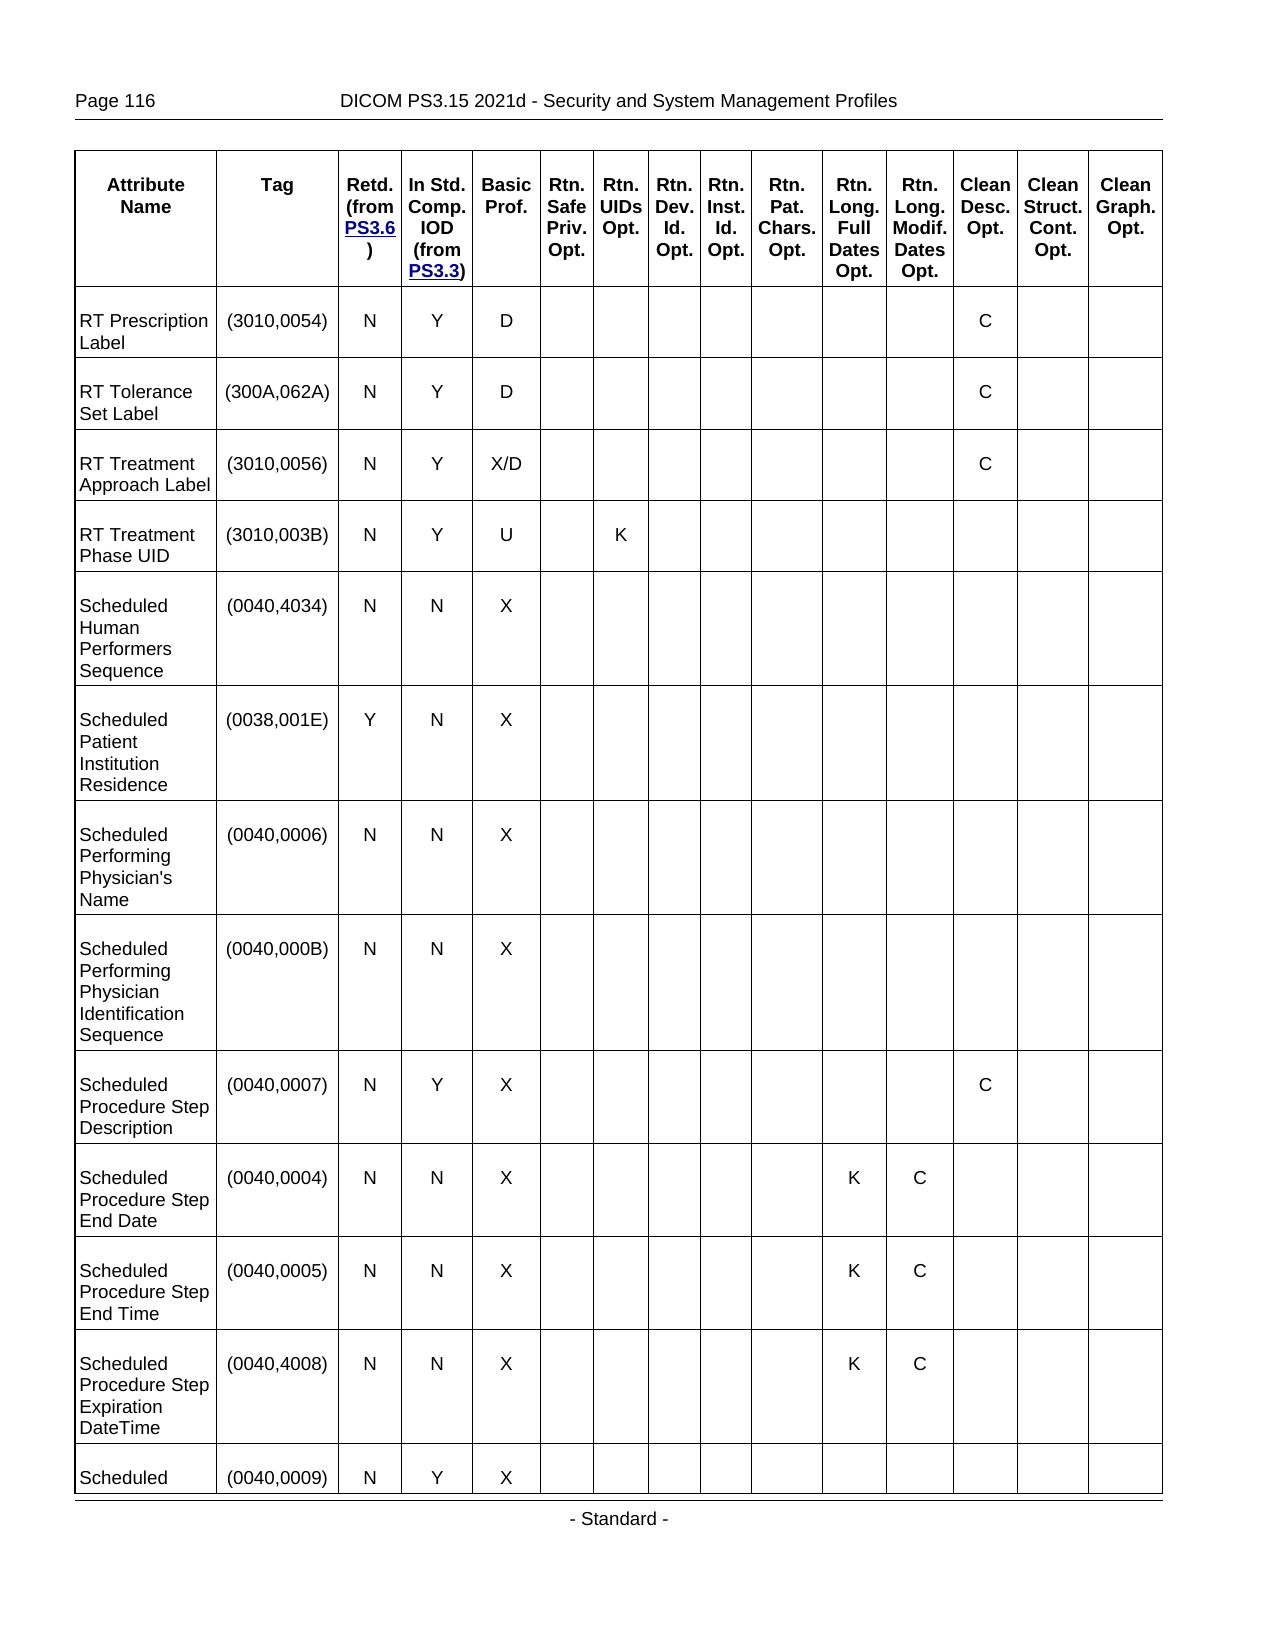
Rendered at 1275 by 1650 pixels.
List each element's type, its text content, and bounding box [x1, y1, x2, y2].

table_cell [1018, 287, 1088, 357]
table_cell [887, 501, 953, 571]
table_cell (0040,0006) [217, 801, 338, 914]
table_cell [541, 572, 593, 685]
table_cell [1089, 1330, 1162, 1443]
table_cell [649, 287, 700, 357]
table_cell [1089, 1237, 1162, 1328]
table_cell Scheduled [76, 1444, 216, 1492]
table_cell [887, 358, 953, 428]
table_cell [594, 1144, 648, 1236]
table_cell [823, 1051, 886, 1143]
table_cell C [887, 1237, 953, 1328]
table_cell [823, 501, 886, 571]
table_cell N [339, 501, 401, 571]
table_header Rtn. Inst. Id. Opt. [701, 151, 751, 286]
table_cell [954, 1330, 1017, 1443]
table_cell N [402, 1330, 472, 1443]
table_cell Y [402, 430, 472, 500]
table_cell C [887, 1144, 953, 1236]
table_cell Scheduled Performing Physician Identification Sequence [76, 915, 216, 1050]
table_cell [701, 430, 751, 500]
table_cell C [954, 287, 1017, 357]
table_cell [752, 915, 822, 1050]
table_cell [752, 1144, 822, 1236]
table_cell K [823, 1330, 886, 1443]
table_cell [594, 1330, 648, 1443]
table_cell [701, 501, 751, 571]
table_cell Y [402, 1444, 472, 1492]
table_header Rtn. Dev. Id. Opt. [649, 151, 700, 286]
table_cell [701, 358, 751, 428]
table_cell [649, 358, 700, 428]
table_cell [752, 501, 822, 571]
table_cell RT Treatment Approach Label [76, 430, 216, 500]
table_cell [1018, 572, 1088, 685]
table_cell [954, 915, 1017, 1050]
table_cell [701, 287, 751, 357]
table_cell Y [402, 358, 472, 428]
table_cell [701, 801, 751, 914]
table_cell [701, 1237, 751, 1328]
table_cell X [473, 1144, 540, 1236]
table_cell X [473, 801, 540, 914]
table_cell C [954, 1051, 1017, 1143]
table_cell [823, 358, 886, 428]
table_cell [649, 915, 700, 1050]
table_cell [1089, 358, 1162, 428]
table_cell (0040,0005) [217, 1237, 338, 1328]
table_cell N [402, 572, 472, 685]
table_cell [887, 430, 953, 500]
table_cell [594, 287, 648, 357]
table_cell [701, 1051, 751, 1143]
table_cell [1089, 1144, 1162, 1236]
table_cell [887, 287, 953, 357]
table_cell [701, 1144, 751, 1236]
table_cell N [402, 1237, 472, 1328]
table_header Clean Graph. Opt. [1089, 151, 1162, 286]
table_cell Y [402, 1051, 472, 1143]
table_cell X [473, 1237, 540, 1328]
table_cell N [339, 1330, 401, 1443]
table_cell RT Prescription Label [76, 287, 216, 357]
table_cell X [473, 1444, 540, 1492]
table_cell [1089, 1444, 1162, 1492]
table_header Rtn. Pat. Chars. Opt. [752, 151, 822, 286]
table_cell N [339, 1237, 401, 1328]
table_cell [594, 801, 648, 914]
table_cell N [339, 1444, 401, 1492]
table_cell (0040,4034) [217, 572, 338, 685]
table_cell C [887, 1330, 953, 1443]
table_cell [541, 358, 593, 428]
table_cell [823, 287, 886, 357]
table_cell [649, 1051, 700, 1143]
table_header Tag [217, 151, 338, 286]
table_cell [954, 501, 1017, 571]
table_cell (0040,0004) [217, 1144, 338, 1236]
table_cell X/D [473, 430, 540, 500]
table_cell [541, 1444, 593, 1492]
table_cell K [594, 501, 648, 571]
table_cell [541, 1144, 593, 1236]
table_cell [823, 801, 886, 914]
table_header Clean Desc. Opt. [954, 151, 1017, 286]
table_cell (0040,4008) [217, 1330, 338, 1443]
table_cell Scheduled Human Performers Sequence [76, 572, 216, 685]
table_cell [752, 1444, 822, 1492]
table_cell D [473, 358, 540, 428]
table_cell (3010,0054) [217, 287, 338, 357]
table_header Rtn. Long. Full Dates Opt. [823, 151, 886, 286]
table_cell Scheduled Procedure Step Description [76, 1051, 216, 1143]
table_cell Scheduled Procedure Step End Date [76, 1144, 216, 1236]
table_cell [1018, 501, 1088, 571]
table_cell [541, 430, 593, 500]
table_cell [1018, 801, 1088, 914]
table_cell N [339, 801, 401, 914]
table_cell Y [339, 686, 401, 800]
table_cell [649, 501, 700, 571]
table_cell [594, 686, 648, 800]
table_cell N [339, 430, 401, 500]
table_cell X [473, 1330, 540, 1443]
table_cell [594, 430, 648, 500]
table_cell [594, 915, 648, 1050]
table_cell [649, 572, 700, 685]
table_cell D [473, 287, 540, 357]
table_cell [649, 1330, 700, 1443]
table_header Rtn. Long. Modif. Dates Opt. [887, 151, 953, 286]
table_cell [1089, 801, 1162, 914]
table_cell [752, 287, 822, 357]
table_cell [1018, 430, 1088, 500]
table_cell [954, 686, 1017, 800]
table_cell X [473, 1051, 540, 1143]
table_cell [649, 1144, 700, 1236]
table_cell [1089, 287, 1162, 357]
table_header Basic Prof. [473, 151, 540, 286]
table_cell [701, 1444, 751, 1492]
table_cell [887, 915, 953, 1050]
table_cell [752, 1330, 822, 1443]
table_cell [541, 501, 593, 571]
table_cell [1018, 1444, 1088, 1492]
table_cell [541, 287, 593, 357]
table_cell [541, 801, 593, 914]
table_cell [541, 915, 593, 1050]
table_cell [823, 572, 886, 685]
table_cell Scheduled Procedure Step End Time [76, 1237, 216, 1328]
table_cell [887, 686, 953, 800]
table_cell N [402, 801, 472, 914]
table_header Attribute Name [76, 151, 216, 286]
table_cell N [402, 915, 472, 1050]
table_cell [701, 1330, 751, 1443]
table_cell [1018, 1237, 1088, 1328]
table_cell [954, 1144, 1017, 1236]
table_cell N [402, 1144, 472, 1236]
table_cell N [402, 686, 472, 800]
table_cell X [473, 686, 540, 800]
table_cell [752, 430, 822, 500]
table_cell (0040,000B) [217, 915, 338, 1050]
table_header Clean Struct. Cont. Opt. [1018, 151, 1088, 286]
table_cell Y [402, 287, 472, 357]
table_cell Scheduled Patient Institution Residence [76, 686, 216, 800]
table_cell [752, 1051, 822, 1143]
table_cell [954, 572, 1017, 685]
table_header Rtn. Safe Priv. Opt. [541, 151, 593, 286]
table_cell [954, 1237, 1017, 1328]
table_cell [594, 1444, 648, 1492]
table_cell [1018, 686, 1088, 800]
table_cell [1089, 430, 1162, 500]
table_cell N [339, 572, 401, 685]
table_cell [954, 801, 1017, 914]
table_cell C [954, 430, 1017, 500]
table_cell [541, 686, 593, 800]
table_cell [752, 686, 822, 800]
table_cell [594, 1051, 648, 1143]
table_cell (3010,003B) [217, 501, 338, 571]
table_cell [594, 572, 648, 685]
table_cell Y [402, 501, 472, 571]
table_cell [541, 1237, 593, 1328]
table_cell X [473, 915, 540, 1050]
table_cell [1089, 1051, 1162, 1143]
table_cell [1089, 915, 1162, 1050]
table_cell [701, 572, 751, 685]
table_cell N [339, 1051, 401, 1143]
table_cell [1018, 1051, 1088, 1143]
table_cell [1089, 572, 1162, 685]
table_cell [1089, 686, 1162, 800]
table_cell [752, 572, 822, 685]
table_cell [649, 801, 700, 914]
table_header Rtn. UIDs Opt. [594, 151, 648, 286]
table_cell [752, 1237, 822, 1328]
table_cell (0040,0009) [217, 1444, 338, 1492]
table_cell N [339, 915, 401, 1050]
table_cell N [339, 287, 401, 357]
table_cell [649, 1237, 700, 1328]
table_cell [823, 1444, 886, 1492]
table_cell [594, 358, 648, 428]
table_cell [1018, 1330, 1088, 1443]
table_cell RT Tolerance Set Label [76, 358, 216, 428]
table_cell [1018, 1144, 1088, 1236]
table_cell [594, 1237, 648, 1328]
table_header Retd. (from PS3.6) [339, 151, 401, 286]
table_cell [887, 1051, 953, 1143]
table_header In Std. Comp. IOD (from PS3.3) [402, 151, 472, 286]
table_cell Scheduled Procedure Step Expiration DateTime [76, 1330, 216, 1443]
table_cell (3010,0056) [217, 430, 338, 500]
table_cell K [823, 1237, 886, 1328]
table_cell (0038,001E) [217, 686, 338, 800]
table_cell RT Treatment Phase UID [76, 501, 216, 571]
table_cell [701, 915, 751, 1050]
table_cell [541, 1051, 593, 1143]
table_cell U [473, 501, 540, 571]
table_cell [887, 1444, 953, 1492]
table_cell [887, 801, 953, 914]
table_cell [887, 572, 953, 685]
table_cell K [823, 1144, 886, 1236]
table_cell Scheduled Performing Physician's Name [76, 801, 216, 914]
table_cell N [339, 1144, 401, 1236]
table_cell [954, 1444, 1017, 1492]
table_cell (0040,0007) [217, 1051, 338, 1143]
table_cell [752, 358, 822, 428]
table_cell [1018, 358, 1088, 428]
table_cell [823, 915, 886, 1050]
table_cell [1018, 915, 1088, 1050]
table_cell [752, 801, 822, 914]
table_cell [649, 1444, 700, 1492]
table_cell [701, 686, 751, 800]
table_cell [1089, 501, 1162, 571]
table_cell [541, 1330, 593, 1443]
table_cell X [473, 572, 540, 685]
table_cell C [954, 358, 1017, 428]
table_cell [823, 430, 886, 500]
table_cell N [339, 358, 401, 428]
table_cell [649, 686, 700, 800]
table_cell [649, 430, 700, 500]
table_cell [823, 686, 886, 800]
table_cell (300A,062A) [217, 358, 338, 428]
